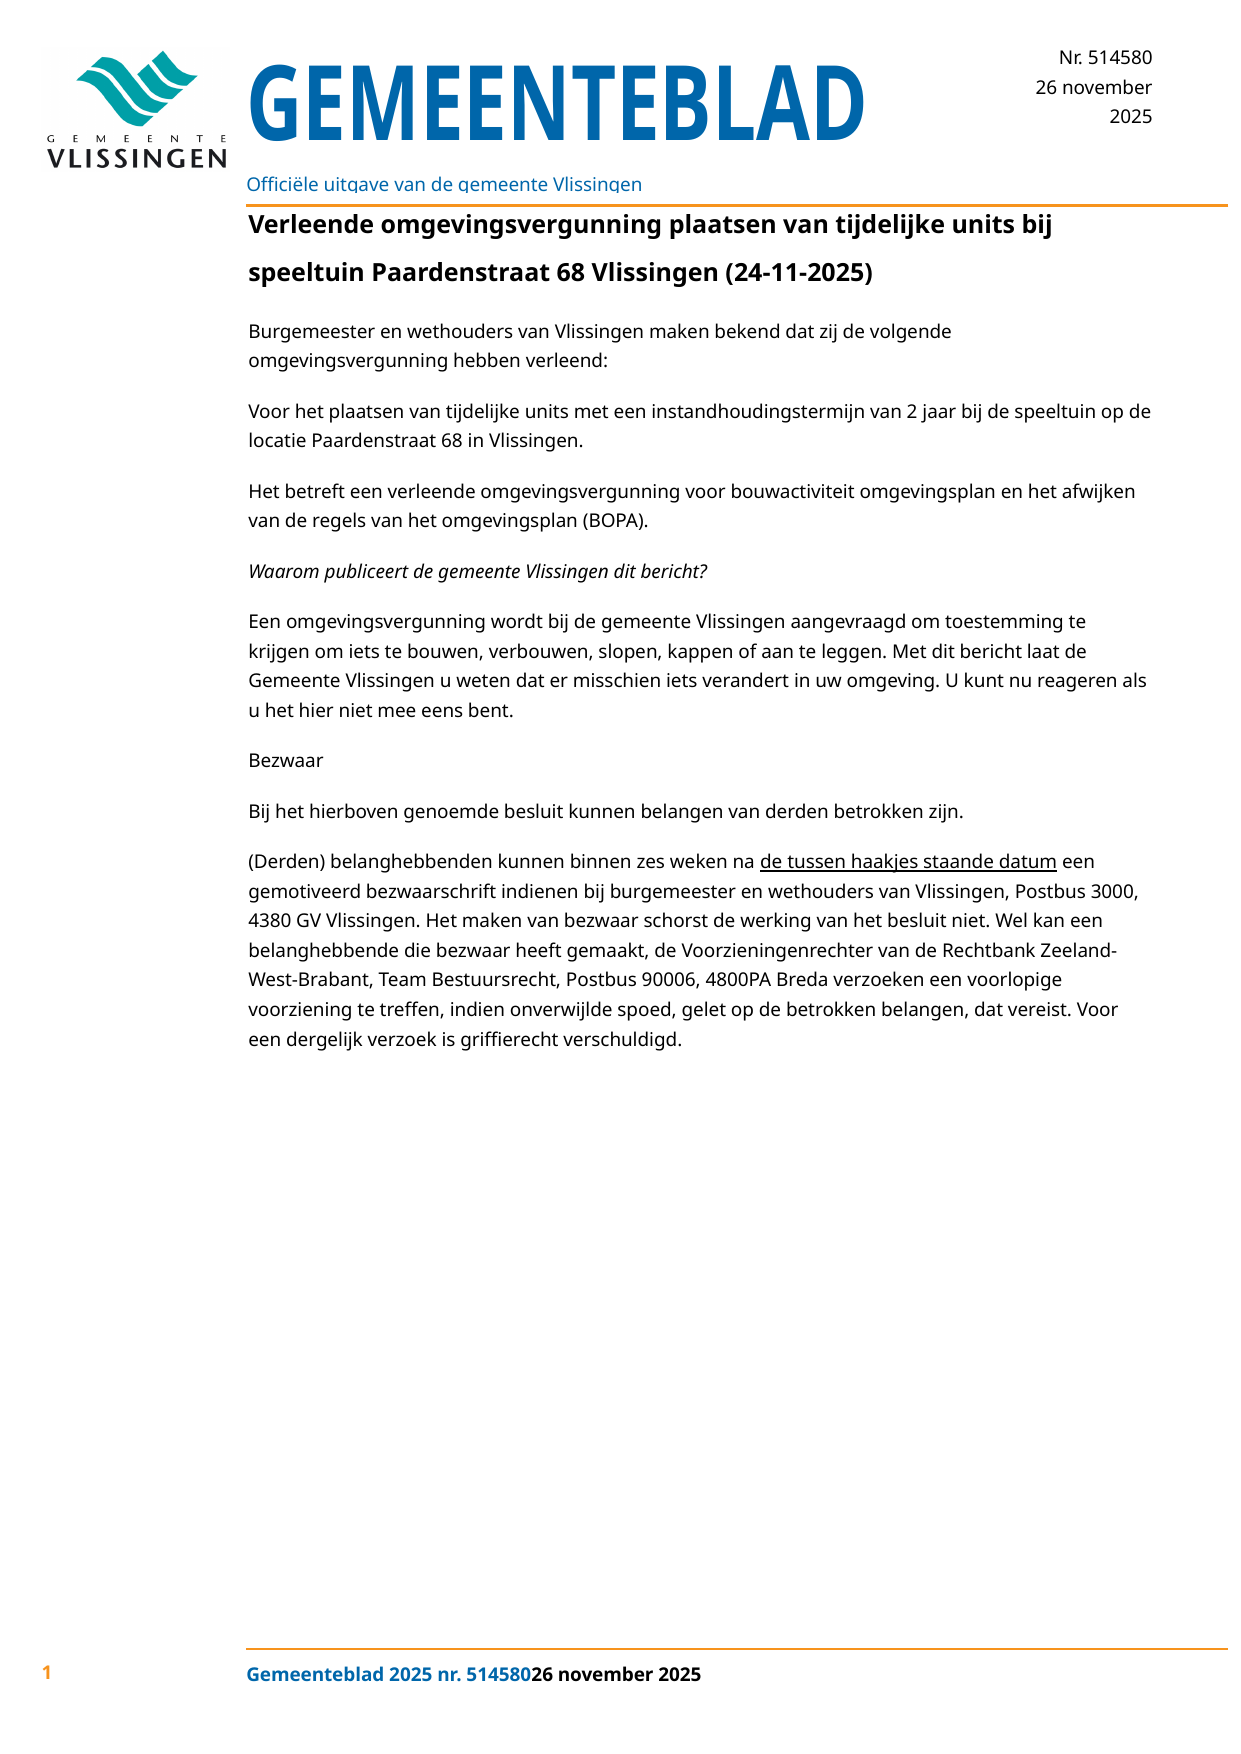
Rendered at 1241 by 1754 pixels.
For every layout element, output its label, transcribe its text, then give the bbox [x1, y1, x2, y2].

text Bezwaar [248, 747, 1152, 773]
text Bij het hierboven genoemde besluit kunnen belangen van derden betrokken zijn. [248, 798, 1152, 824]
text Het betreft een verleende omgevingsvergunning voor bouwactiviteit omgevingsplan en het afwijken van de regels van het omgevingsplan (BOPA). [248, 478, 1152, 533]
text Een omgevingsvergunning wordt bij de gemeente Vlissingen aangevraagd om toestemming te krijgen om iets te bouwen, verbouwen, slopen, kappen of aan te leggen. Met dit bericht laat de Gemeente Vlissingen u weten dat er misschien iets verandert in uw omgeving. U kunt nu reageren als u het hier niet mee eens bent. [248, 608, 1152, 723]
text Verleende omgevingsvergunning plaatsen van tijdelijke units bij speeltuin Paardenstraat 68 Vlissingen (24-11-2025) [248, 207, 1152, 288]
text Burgemeester en wethouders van Vlissingen maken bekend dat zij de volgende omgevingsvergunning hebben verleend: [248, 318, 1152, 373]
text Voor het plaatsen van tijdelijke units met een instandhoudingstermijn van 2 jaar bij de speeltuin op de locatie Paardenstraat 68 in Vlissingen. [248, 398, 1152, 453]
picture [41, 47, 231, 172]
text Waarom publiceert de gemeente Vlissingen dit bericht? [248, 558, 1152, 584]
text (Derden) belanghebbenden kunnen binnen zes weken na de tussen haakjes staande datum een gemotiveerd bezwaarschrift indienen bij burgemeester en wethouders van Vlissingen, Postbus 3000, 4380 GV Vlissingen. Het maken van bezwaar schorst de werking van het besluit niet. Wel kan een belanghebbende die bezwaar heeft gemaakt, de Voorzieningenrechter van de Rechtbank Zeeland-West-Brabant, Team Bestuursrecht, Postbus 90006, 4800PA Breda verzoeken een voorlopige voorziening te treffen, indien onverwijlde spoed, gelet op de betrokken belangen, dat vereist. Voor een dergelijk verzoek is griffierecht verschuldigd. [248, 848, 1152, 1052]
